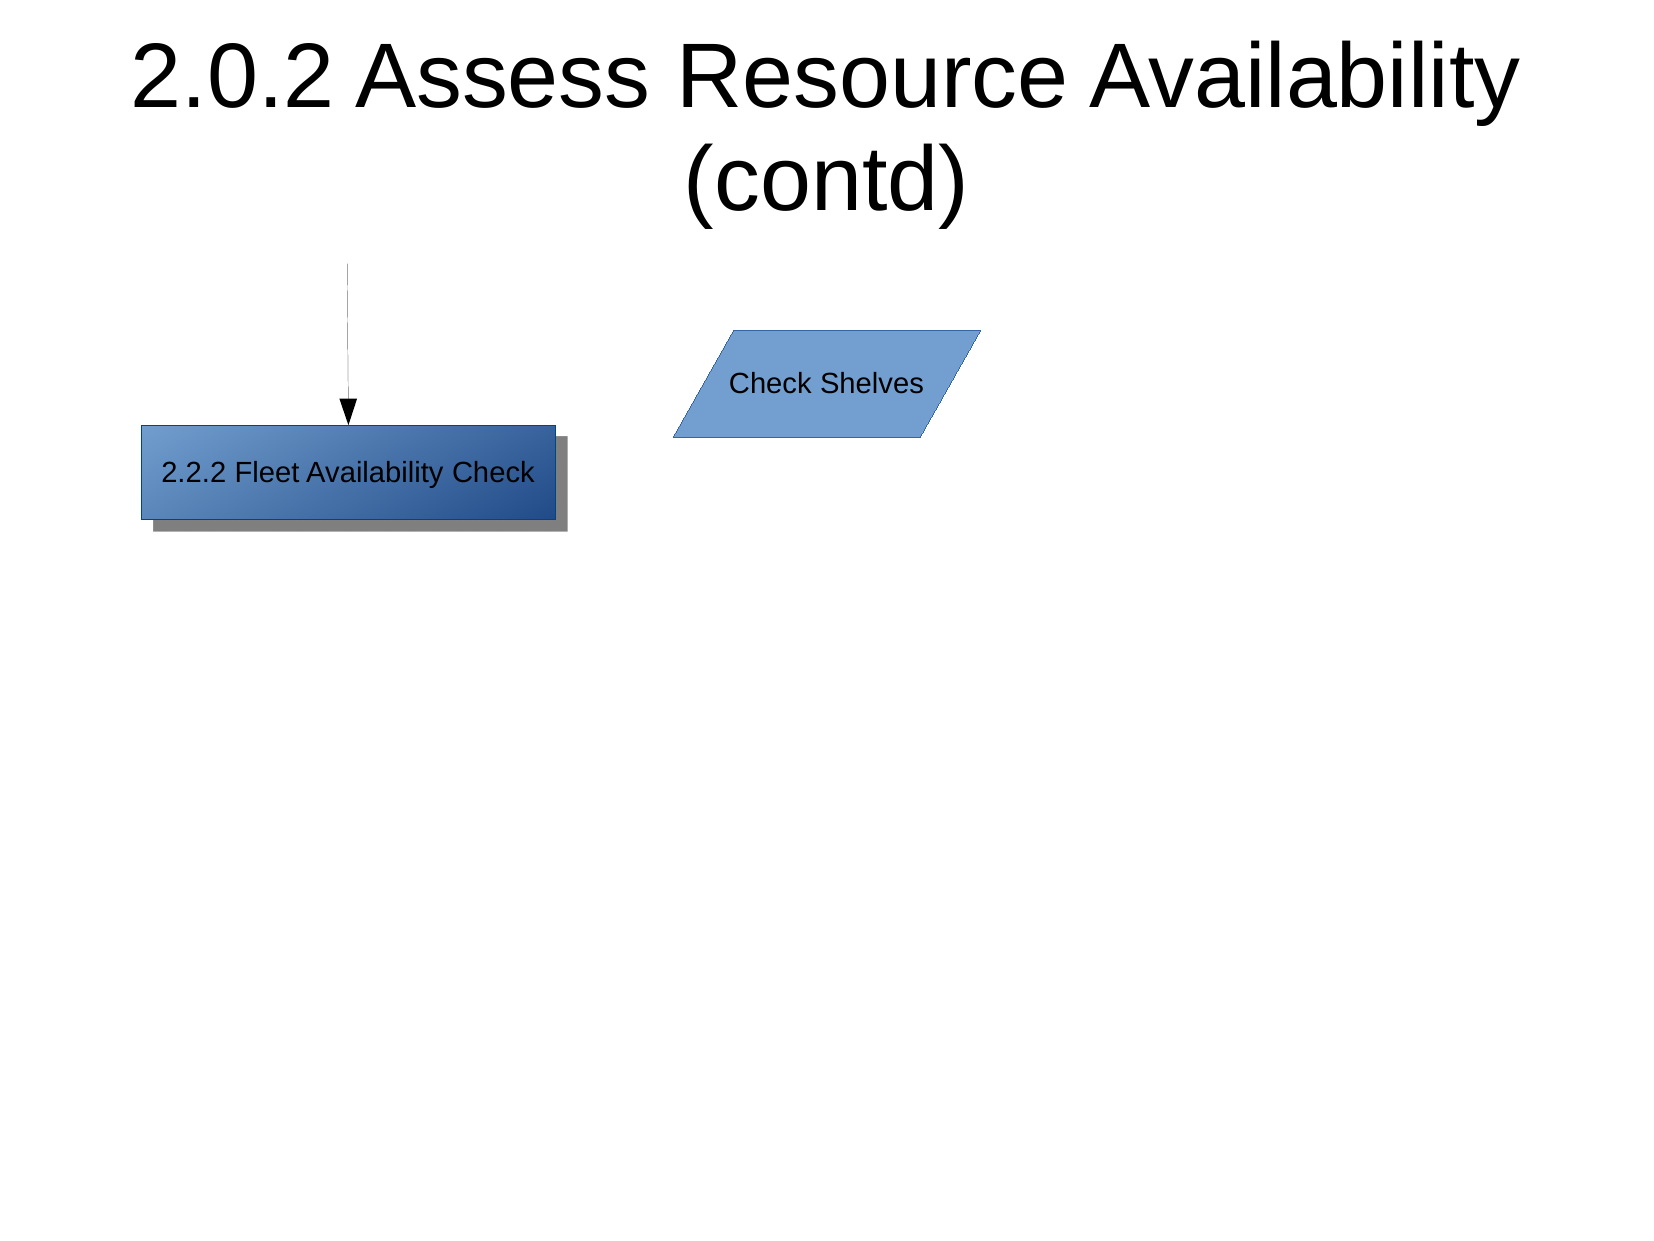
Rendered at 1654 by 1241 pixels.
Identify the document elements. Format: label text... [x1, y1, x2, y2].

text_box 2.2.2 Fleet Availability Check [141, 425, 556, 520]
text_box Check Shelves [673, 330, 981, 438]
title 2.0.2 Assess Resource Availability (contd) [82, 23, 1571, 231]
